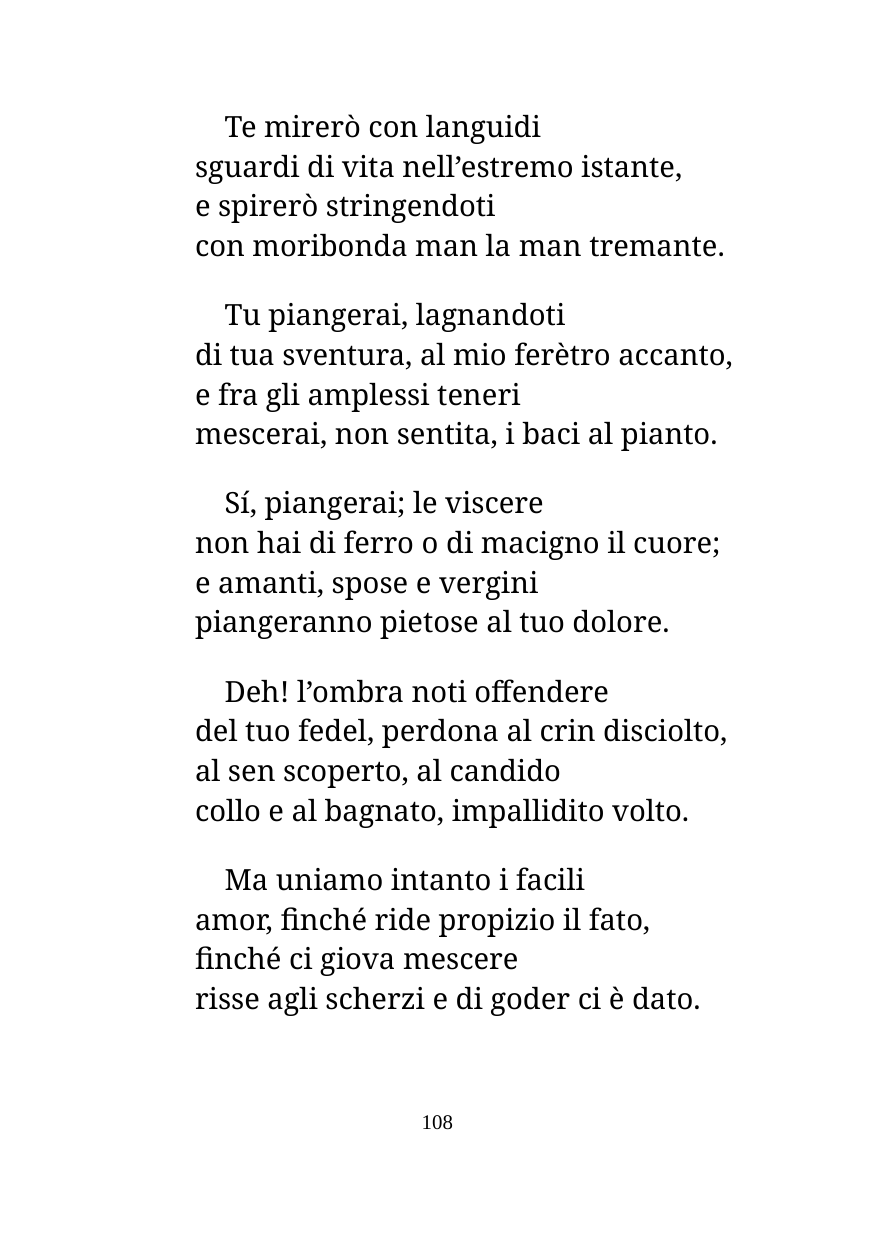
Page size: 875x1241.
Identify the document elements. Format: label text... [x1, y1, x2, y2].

text Te mirerò con languidi sguardi di vita nell’estremo istante, e spirerò stringendoti con moribonda man la man tremante. [195, 106, 768, 265]
text Deh! l’ombra noti offendere del tuo fedel, perdona al crin disciolto, al sen scoperto, al candido collo e al bagnato, impallidito volto. [195, 671, 768, 830]
text Ma uniamo intanto i facili amor, finché ride propizio il fato, finché ci giova mescere risse agli scherzi e di goder ci è dato. [195, 859, 768, 1018]
text Tu piangerai, lagnandoti di tua sventura, al mio ferètro accanto, e fra gli amplessi teneri mescerai, non sentita, i baci al pianto. [195, 294, 768, 453]
text Sí, piangerai; le viscere non hai di ferro o di macigno il cuore; e amanti, spose e vergini piangeranno pietose al tuo dolore. [195, 483, 768, 641]
